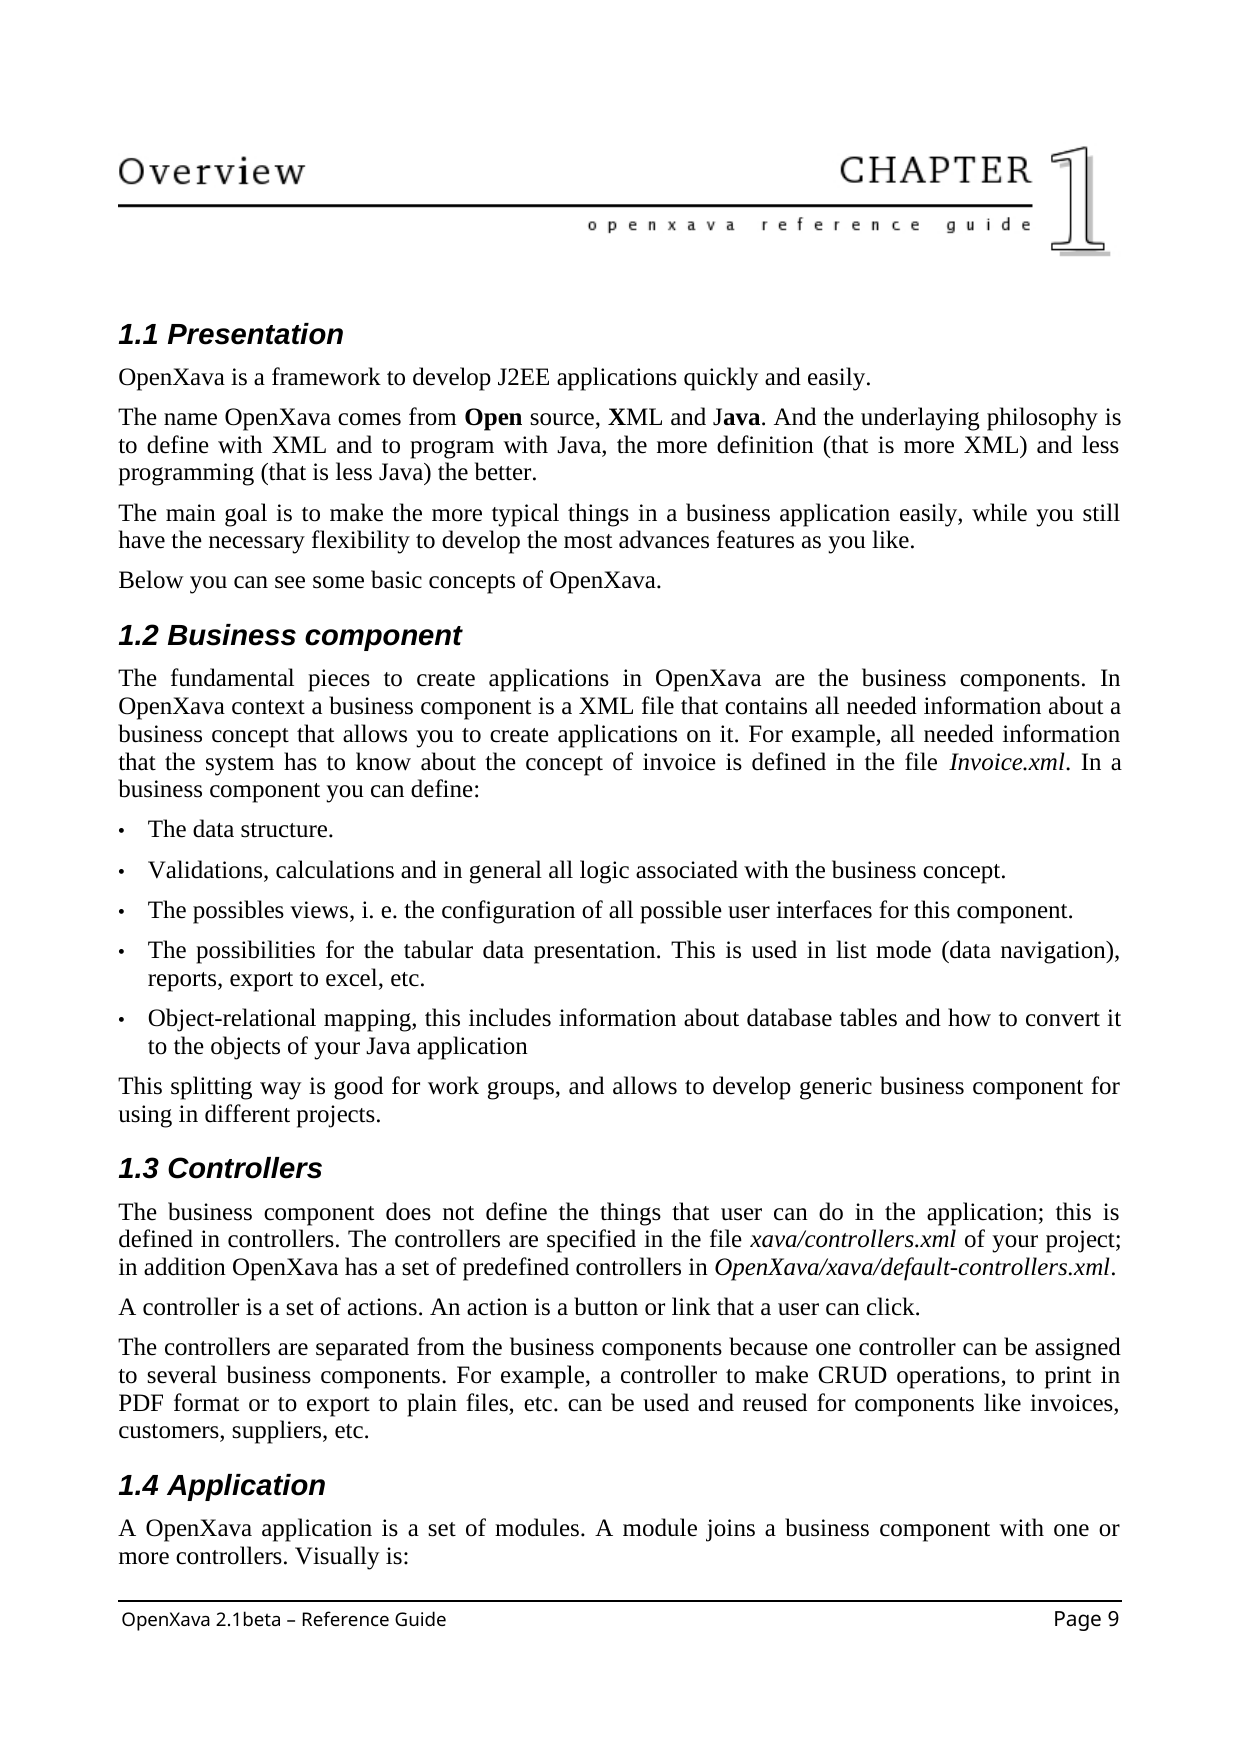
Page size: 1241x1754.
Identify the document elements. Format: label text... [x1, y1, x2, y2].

text The main goal is to make the more typical things in a business application easily, while you still have the necessary flexibility to develop the most advances features as you like. [118, 499, 1122, 554]
text The fundamental pieces to create applications in OpenXava are the business components. In OpenXava context a business component is a XML file that contains all needed information about a business concept that allows you to create applications on it. For example, all needed information that the system has to know about the concept of invoice is defined in the file Invoice.xml. In a business component you can define: [118, 664, 1122, 803]
subtitle Controllers [118, 1152, 1122, 1185]
list The data structure. [118, 816, 1122, 843]
text OpenXava is a framework to develop J2EE applications quickly and easily. [118, 363, 1122, 391]
subtitle Business component [118, 619, 1122, 652]
text A controller is a set of actions. An action is a button or link that a user can click. [118, 1293, 1122, 1321]
list Validations, calculations and in general all logic associated with the business concept. [118, 856, 1122, 883]
subtitle Presentation [118, 318, 1122, 350]
list Object-relational mapping, this includes information about database tables and how to convert it to the objects of your Java application [118, 1004, 1122, 1059]
text The business component does not define the things that user can do in the application; this is defined in controllers. The controllers are specified in the file xava/controllers.xml of your project; in addition OpenXava has a set of predefined controllers in OpenXava/xava/default-controllers.xml. [118, 1198, 1122, 1281]
text The name OpenXava comes from Open source, XML and Java. And the underlaying philosophy is to define with XML and to program with Java, the more definition (that is more XML) and less programming (that is less Java) the better. [118, 403, 1122, 486]
text The controllers are separated from the business components because one controller can be assigned to several business components. For example, a controller to make CRUD operations, to print in PDF format or to export to plain files, etc. can be used and reused for components like invoices, customers, suppliers, etc. [118, 1333, 1122, 1444]
text Below you can see some basic concepts of OpenXava. [118, 567, 1122, 594]
list The possibilities for the tabular data presentation. This is used in list mode (data navigation), reports, export to excel, etc. [118, 936, 1122, 992]
text A OpenXava application is a set of modules. A module joins a business component with one or more controllers. Visually is: [118, 1514, 1122, 1570]
subtitle Overview [118, 288, 1122, 293]
list The possibles views, i. e. the configuration of all possible user interfaces for this component. [118, 896, 1122, 924]
subtitle Application [118, 1469, 1122, 1502]
text This splitting way is good for work groups, and allows to develop generic business component for using in different projects. [118, 1072, 1122, 1127]
picture [118, 118, 1122, 288]
